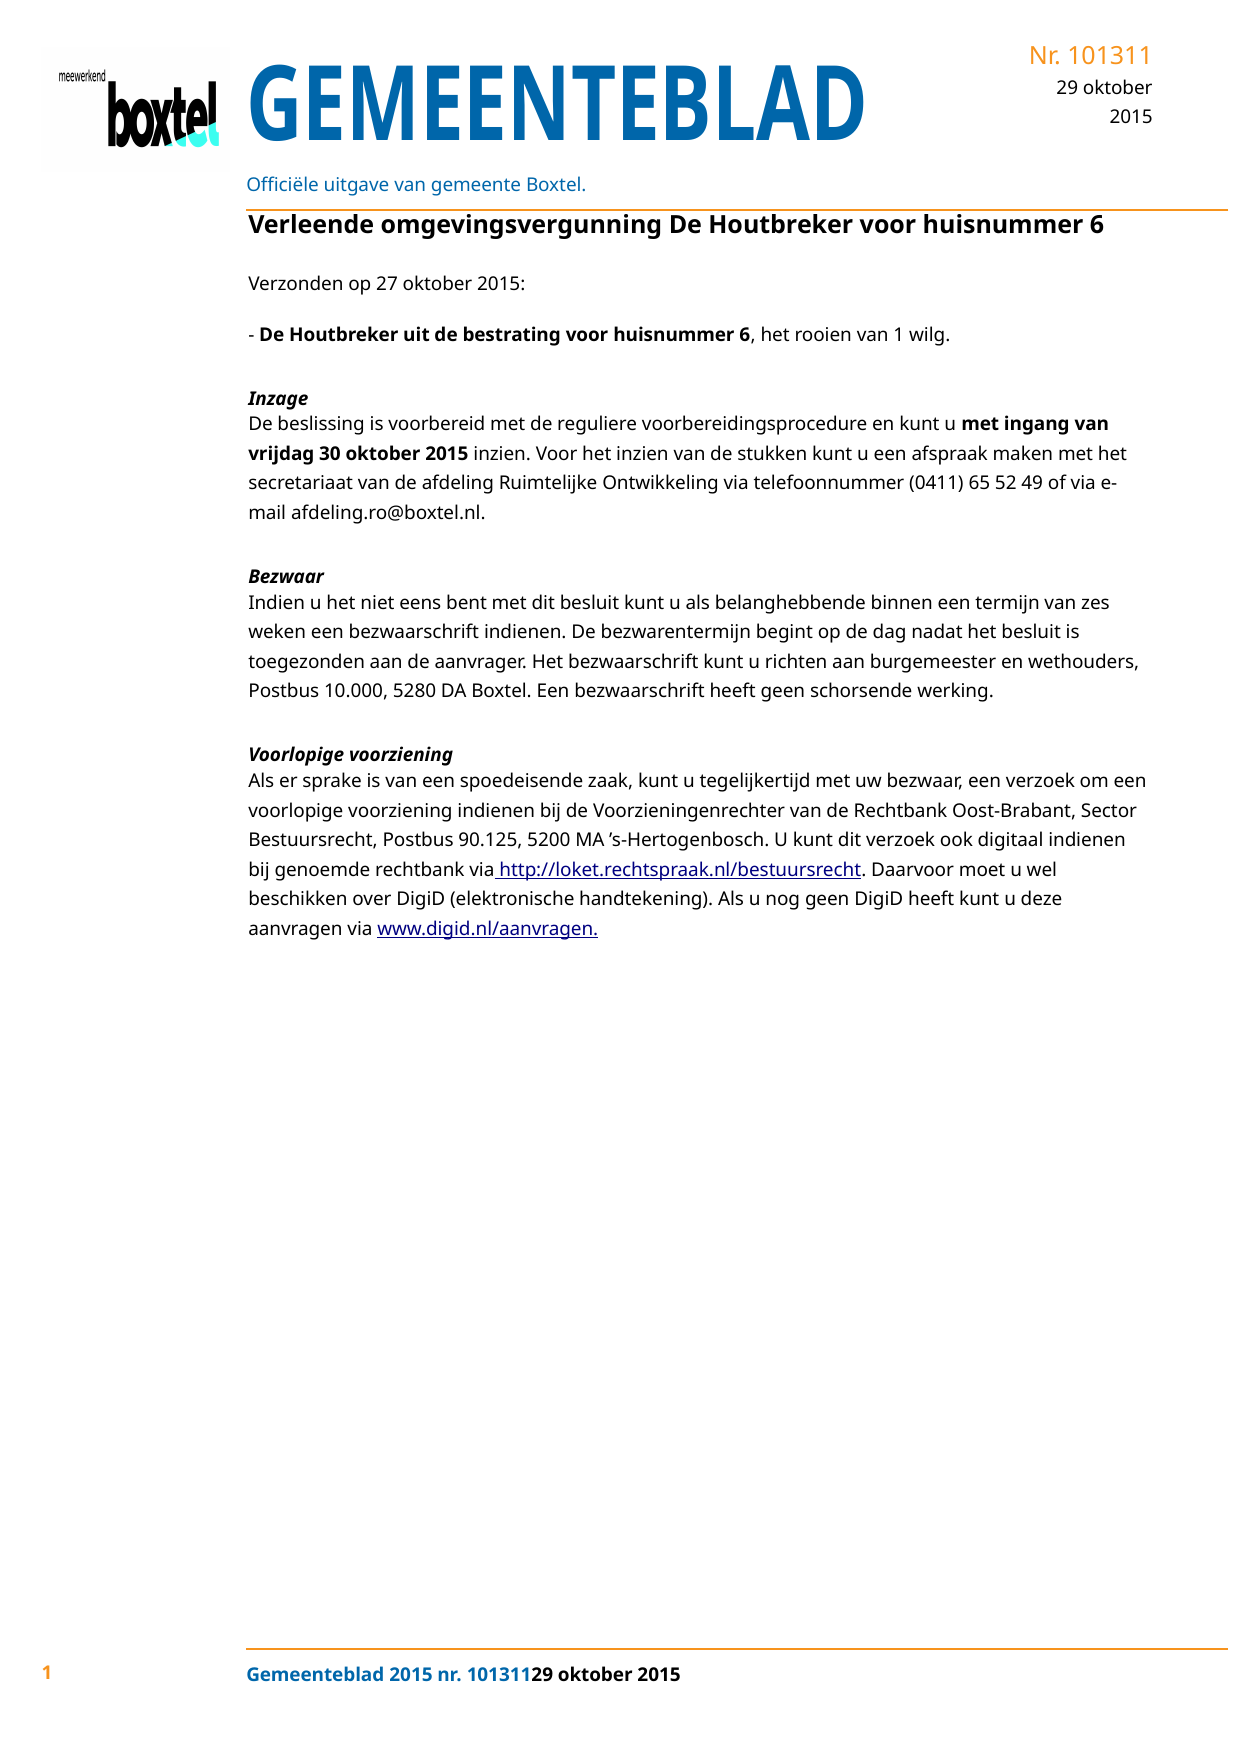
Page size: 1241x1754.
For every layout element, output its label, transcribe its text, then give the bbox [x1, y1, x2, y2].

text Voorlopige voorziening [248, 742, 1152, 767]
text Verzonden op 27 oktober 2015: [248, 270, 1152, 296]
text De beslissing is voorbereid met de reguliere voorbereidingsprocedure en kunt u met ingang van vrijdag 30 oktober 2015 inzien. Voor het inzien van de stukken kunt u een afspraak maken met het secretariaat van de afdeling Ruimtelijke Ontwikkeling via telefoonnummer (0411) 65 52 49 of via e-mail afdeling.ro@boxtel.nl. [248, 410, 1152, 525]
picture [41, 47, 231, 172]
text Inzage [248, 385, 1152, 410]
text Indien u het niet eens bent met dit besluit kunt u als belanghebbende binnen een termijn van zes weken een bezwaarschrift indienen. De bezwarentermijn begint op de dag nadat het besluit is toegezonden aan de aanvrager. Het bezwaarschrift kunt u richten aan burgemeester en wethouders, Postbus 10.000, 5280 DA Boxtel. Een bezwaarschrift heeft geen schorsende werking. [248, 589, 1152, 703]
text Verleende omgevingsvergunning De Houtbreker voor huisnummer 6 [248, 211, 1152, 241]
text Als er sprake is van een spoedeisende zaak, kunt u tegelijkertijd met uw bezwaar, een verzoek om een voorlopige voorziening indienen bij de Voorzieningenrechter van de Rechtbank Oost-Brabant, Sector Bestuursrecht, Postbus 90.125, 5200 MA ’s-Hertogenbosch. U kunt dit verzoek ook digitaal indienen bij genoemde rechtbank via http://loket.rechtspraak.nl/bestuursrecht. Daarvoor moet u wel beschikken over DigiD (elektronische handtekening). Als u nog geen DigiD heeft kunt u deze aanvragen via www.digid.nl/aanvragen. [248, 767, 1152, 941]
text - De Houtbreker uit de bestrating voor huisnummer 6, het rooien van 1 wilg. [248, 321, 1152, 346]
text Bezwaar [248, 563, 1152, 589]
